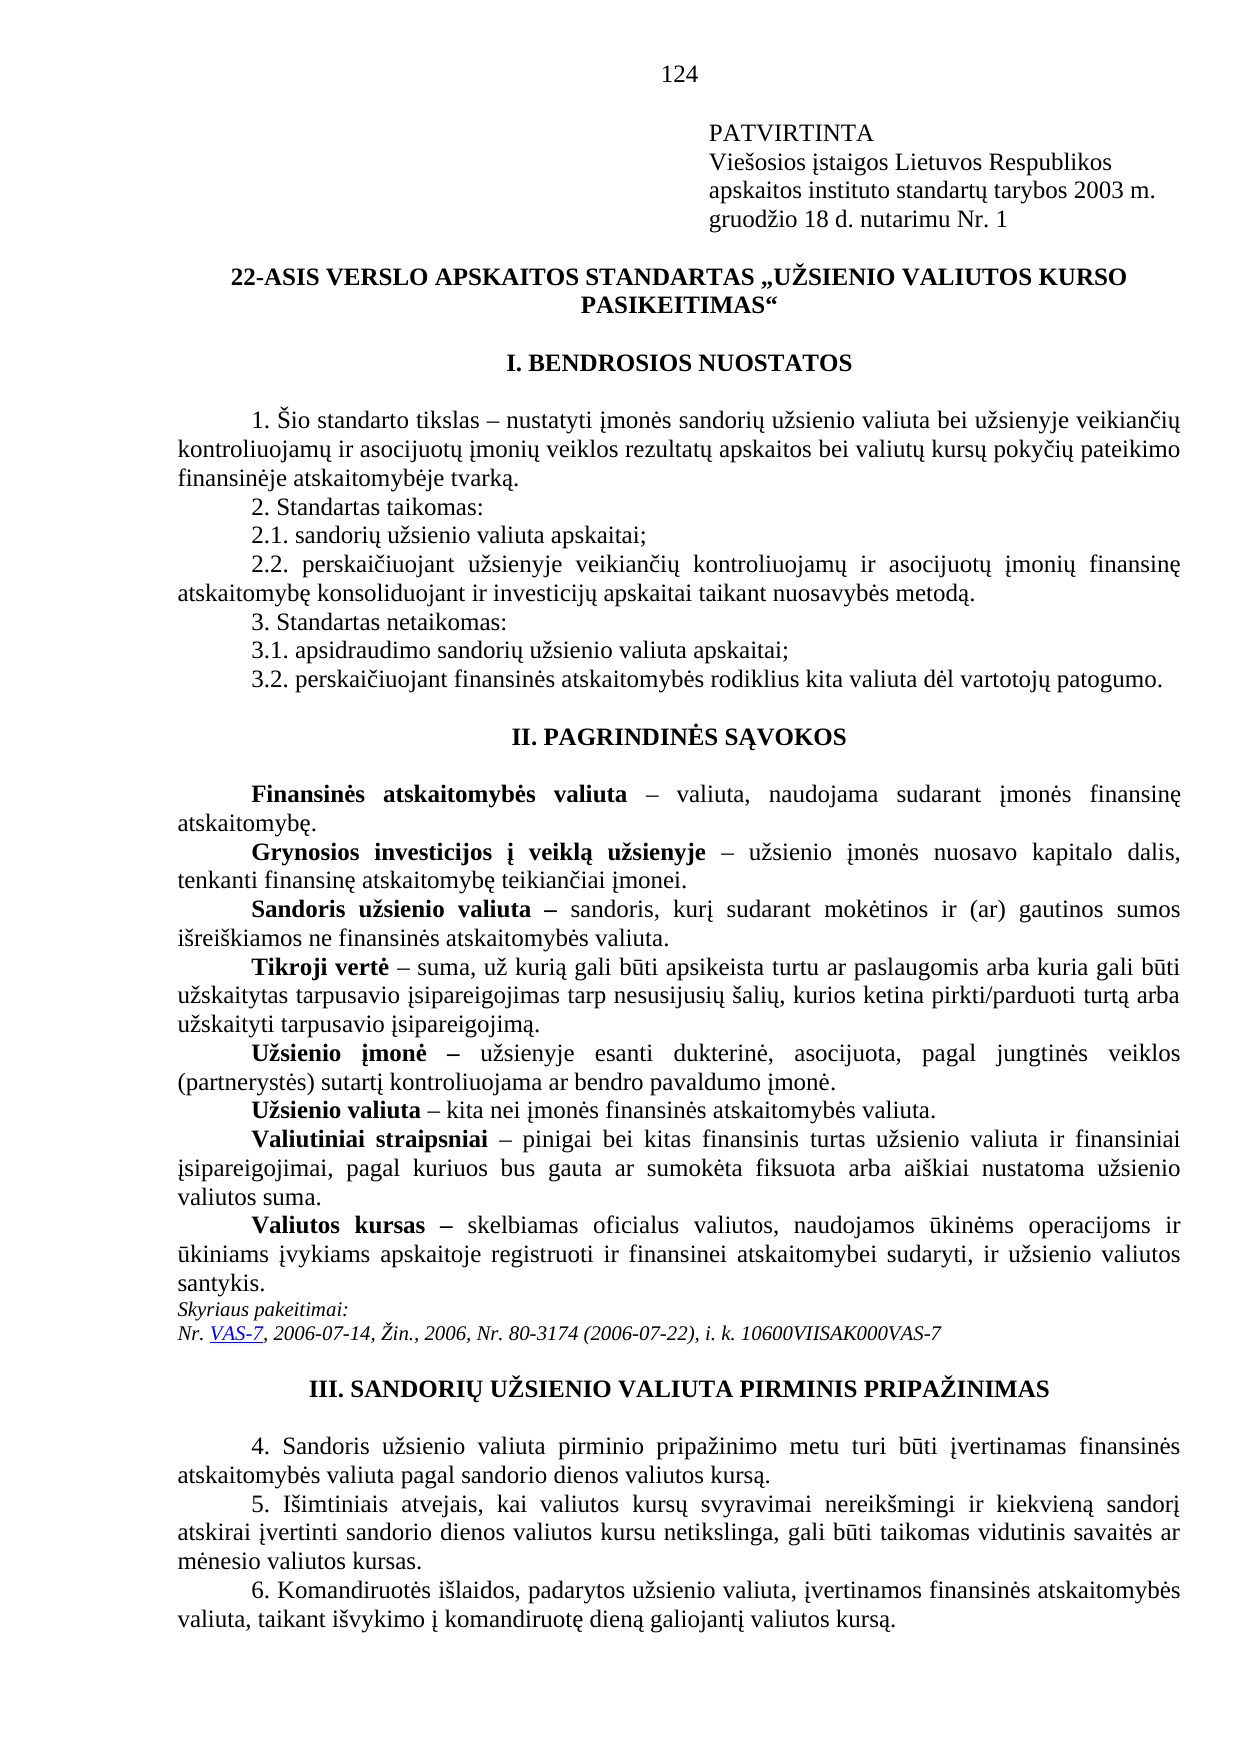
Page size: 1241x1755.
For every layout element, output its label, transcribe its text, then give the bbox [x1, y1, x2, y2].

text 22-ASIS verslo apskaitos standartas „UŽSIENIO VALIUTOS KURSO PASIKEITIMAS“ [177, 262, 1181, 319]
text II. PAGRINDINĖS SĄVOKOS [177, 722, 1181, 751]
text Tikroji vertė – suma, už kurią gali būti apsikeista turtu ar paslaugomis arba kuria gali būti užskaitytas tarpusavio įsipareigojimas tarp nesusijusių šalių, kurios ketina pirkti/parduoti turtą arba užskaityti tarpusavio įsipareigojimą. [177, 952, 1181, 1038]
text gruodžio 18 d. nutarimu Nr. 1 [177, 204, 1181, 233]
text I. BENDROSIOS NUOSTATOS [177, 348, 1181, 377]
text 4. Sandoris užsienio valiuta pirminio pripažinimo metu turi būti įvertinamas finansinės atskaitomybės valiuta pagal sandorio dienos valiutos kursą. [177, 1431, 1181, 1489]
text Užsienio įmonė – užsienyje esanti dukterinė, asocijuota, pagal jungtinės veiklos (partnerystės) sutartį kontroliuojama ar bendro pavaldumo įmonė. [177, 1038, 1181, 1096]
text Valiutiniai straipsniai – pinigai bei kitas finansinis turtas užsienio valiuta ir finansiniai įsipareigojimai, pagal kuriuos bus gauta ar sumokėta fiksuota arba aiškiai nustatoma užsienio valiutos suma. [177, 1124, 1181, 1211]
text 6. Komandiruotės išlaidos, padarytos užsienio valiuta, įvertinamos finansinės atskaitomybės valiuta, taikant išvykimo į komandiruotę dieną galiojantį valiutos kursą. [177, 1575, 1181, 1632]
text 2.1. sandorių užsienio valiuta apskaitai; [177, 521, 1181, 549]
text Grynosios investicijos į veiklą užsienyje – užsienio įmonės nuosavo kapitalo dalis, tenkanti finansinę atskaitomybę teikiančiai įmonei. [177, 837, 1181, 894]
text 1. Šio standarto tikslas – nustatyti įmonės sandorių užsienio valiuta bei užsienyje veikiančių kontroliuojamų ir asocijuotų įmonių veiklos rezultatų apskaitos bei valiutų kursų pokyčių pateikimo finansinėje atskaitomybėje tvarką. [177, 406, 1181, 492]
text Valiutos kursas – skelbiamas oficialus valiutos, naudojamos ūkinėms operacijoms ir ūkiniams įvykiams apskaitoje registruoti ir finansinei atskaitomybei sudaryti, ir užsienio valiutos santykis. [177, 1211, 1181, 1297]
text Viešosios įstaigos Lietuvos Respublikos [177, 147, 1181, 176]
text PATVIRTINTA [709, 118, 1181, 147]
text Skyriaus pakeitimai: [177, 1297, 1181, 1321]
text Užsienio valiuta – kita nei įmonės finansinės atskaitomybės valiuta. [177, 1096, 1181, 1124]
text 2. Standartas taikomas: [177, 492, 1181, 521]
text 3. Standartas netaikomas: [177, 607, 1181, 636]
text Finansinės atskaitomybės valiuta – valiuta, naudojama sudarant įmonės finansinę atskaitomybę. [177, 779, 1181, 837]
text 3.2. perskaičiuojant finansinės atskaitomybės rodiklius kita valiuta dėl vartotojų patogumo. [177, 664, 1181, 693]
text Nr. VAS-7, 2006-07-14, Žin., 2006, Nr. 80-3174 (2006-07-22), i. k. 10600VIISAK000VAS-7 [177, 1321, 1181, 1345]
text 2.2. perskaičiuojant užsienyje veikiančių kontroliuojamų ir asocijuotų įmonių finansinę atskaitomybę konsoliduojant ir investicijų apskaitai taikant nuosavybės metodą. [177, 549, 1181, 607]
text 5. Išimtiniais atvejais, kai valiutos kursų svyravimai nereikšmingi ir kiekvieną sandorį atskirai įvertinti sandorio dienos valiutos kursu netikslinga, gali būti taikomas vidutinis savaitės ar mėnesio valiutos kursas. [177, 1489, 1181, 1575]
text apskaitos instituto standartų tarybos 2003 m. [177, 176, 1181, 204]
text 3.1. apsidraudimo sandorių užsienio valiuta apskaitai; [177, 636, 1181, 664]
text Sandoris užsienio valiuta – sandoris, kurį sudarant mokėtinos ir (ar) gautinos sumos išreiškiamos ne finansinės atskaitomybės valiuta. [177, 894, 1181, 952]
text III. SANDORIŲ UŽSIENIO VALIUTA PIRMINIS PRIPAŽINIMAS [177, 1374, 1181, 1402]
